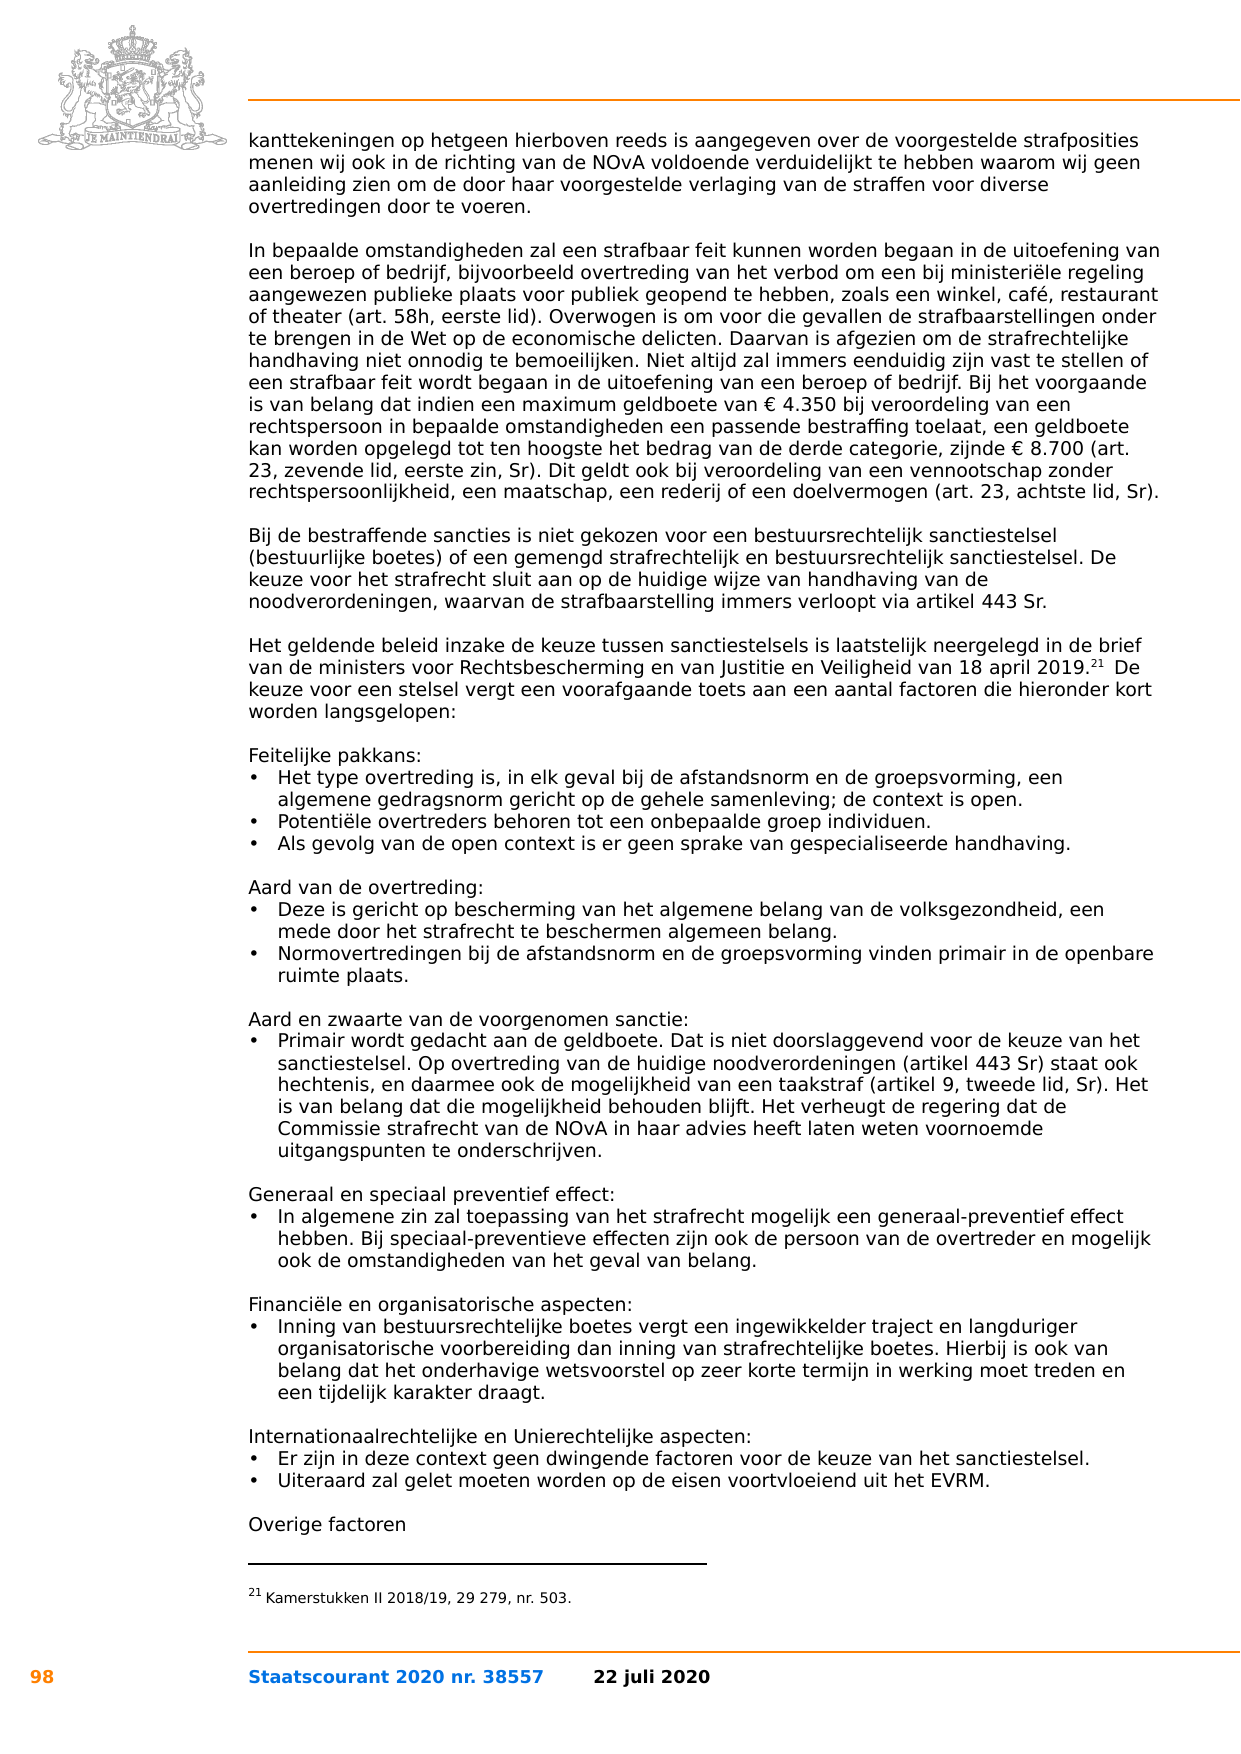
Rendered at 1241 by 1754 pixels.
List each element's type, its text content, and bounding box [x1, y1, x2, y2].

picture [38, 25, 227, 150]
text • Deze is gericht op bescherming van het algemene belang van de volksgezondheid, een mede door het strafrecht te beschermen algemeen belang. [248, 899, 1163, 943]
text Generaal en speciaal preventief effect: [248, 1184, 1163, 1206]
text Overige factoren [248, 1513, 1163, 1536]
text • Potentiële overtreders behoren tot een onbepaalde groep individuen. [248, 811, 1163, 833]
text • Primair wordt gedacht aan de geldboete. Dat is niet doorslaggevend voor de keuze van het sanctiestelsel. Op overtreding van de huidige noodverordeningen (artikel 443 Sr) staat ook hechtenis, en daarmee ook de mogelijkheid van een taakstraf (artikel 9, tweede lid, Sr). Het is van belang dat die mogelijkheid behouden blijft. Het verheugt de regering dat de Commissie strafrecht van de NOvA in haar advies heeft laten weten voornoemde uitgangspunten te onderschrijven. [248, 1030, 1163, 1162]
text In bepaalde omstandigheden zal een strafbaar feit kunnen worden begaan in de uitoefening van een beroep of bedrijf, bijvoorbeeld overtreding van het verbod om een bij ministeriële regeling aangewezen publieke plaats voor publiek geopend te hebben, zoals een winkel, café, restaurant of theater (art. 58h, eerste lid). Overwogen is om voor die gevallen de strafbaarstellingen onder te brengen in de Wet op de economische delicten. Daarvan is afgezien om de strafrechtelijke handhaving niet onnodig te bemoeilijken. Niet altijd zal immers eenduidig zijn vast te stellen of een strafbaar feit wordt begaan in de uitoefening van een beroep of bedrijf. Bij het voorgaande is van belang dat indien een maximum geldboete van € 4.350 bij veroordeling van een rechtspersoon in bepaalde omstandigheden een passende bestraffing toelaat, een geldboete kan worden opgelegd tot ten hoogste het bedrag van de derde categorie, zijnde € 8.700 (art. 23, zevende lid, eerste zin, Sr). Dit geldt ook bij veroordeling van een vennootschap zonder rechtspersoonlijkheid, een maatschap, een rederij of een doelvermogen (art. 23, achtste lid, Sr). [248, 240, 1163, 503]
text Aard van de overtreding: [248, 877, 1163, 899]
text • Uiteraard zal gelet moeten worden op de eisen voortvloeiend uit het EVRM. [248, 1470, 1163, 1492]
text Bij de bestraffende sancties is niet gekozen voor een bestuursrechtelijk sanctiestelsel (bestuurlijke boetes) of een gemengd strafrechtelijk en bestuursrechtelijk sanctiestelsel. De keuze voor het strafrecht sluit aan op de huidige wijze van handhaving van de noodverordeningen, waarvan de strafbaarstelling immers verloopt via artikel 443 Sr. [248, 525, 1163, 613]
text Het geldende beleid inzake de keuze tussen sanctiestelsels is laatstelijk neergelegd in de brief van de ministers voor Rechtsbescherming en van Justitie en Veiligheid van 18 april 2019. De keuze voor een stelsel vergt een voorafgaande toets aan een aantal factoren die hieronder kort worden langsgelopen: [248, 635, 1163, 723]
text Internationaalrechtelijke en Unierechtelijke aspecten: [248, 1426, 1163, 1448]
text Kamerstukken II 2018/19, 29 279, nr. 503. [248, 1586, 1163, 1608]
text Aard en zwaarte van de voorgenomen sanctie: [248, 1008, 1163, 1030]
text • Als gevolg van de open context is er geen sprake van gespecialiseerde handhaving. [248, 833, 1163, 855]
text Feitelijke pakkans: [248, 745, 1163, 767]
text kanttekeningen op hetgeen hierboven reeds is aangegeven over de voorgestelde strafposities menen wij ook in de richting van de NOvA voldoende verduidelijkt te hebben waarom wij geen aanleiding zien om de door haar voorgestelde verlaging van de straffen voor diverse overtredingen door te voeren. [248, 130, 1163, 218]
text • Het type overtreding is, in elk geval bij de afstandsnorm en de groepsvorming, een algemene gedragsnorm gericht op de gehele samenleving; de context is open. [248, 767, 1163, 811]
text • Normovertredingen bij de afstandsnorm en de groepsvorming vinden primair in de openbare ruimte plaats. [248, 943, 1163, 987]
text • Er zijn in deze context geen dwingende factoren voor de keuze van het sanctiestelsel. [248, 1448, 1163, 1470]
text • Inning van bestuursrechtelijke boetes vergt een ingewikkelder traject en langduriger organisatorische voorbereiding dan inning van strafrechtelijke boetes. Hierbij is ook van belang dat het onderhavige wetsvoorstel op zeer korte termijn in werking moet treden en een tijdelijk karakter draagt. [248, 1316, 1163, 1404]
text • In algemene zin zal toepassing van het strafrecht mogelijk een generaal-preventief effect hebben. Bij speciaal-preventieve effecten zijn ook de persoon van de overtreder en mogelijk ook de omstandigheden van het geval van belang. [248, 1206, 1163, 1272]
text Financiële en organisatorische aspecten: [248, 1294, 1163, 1316]
